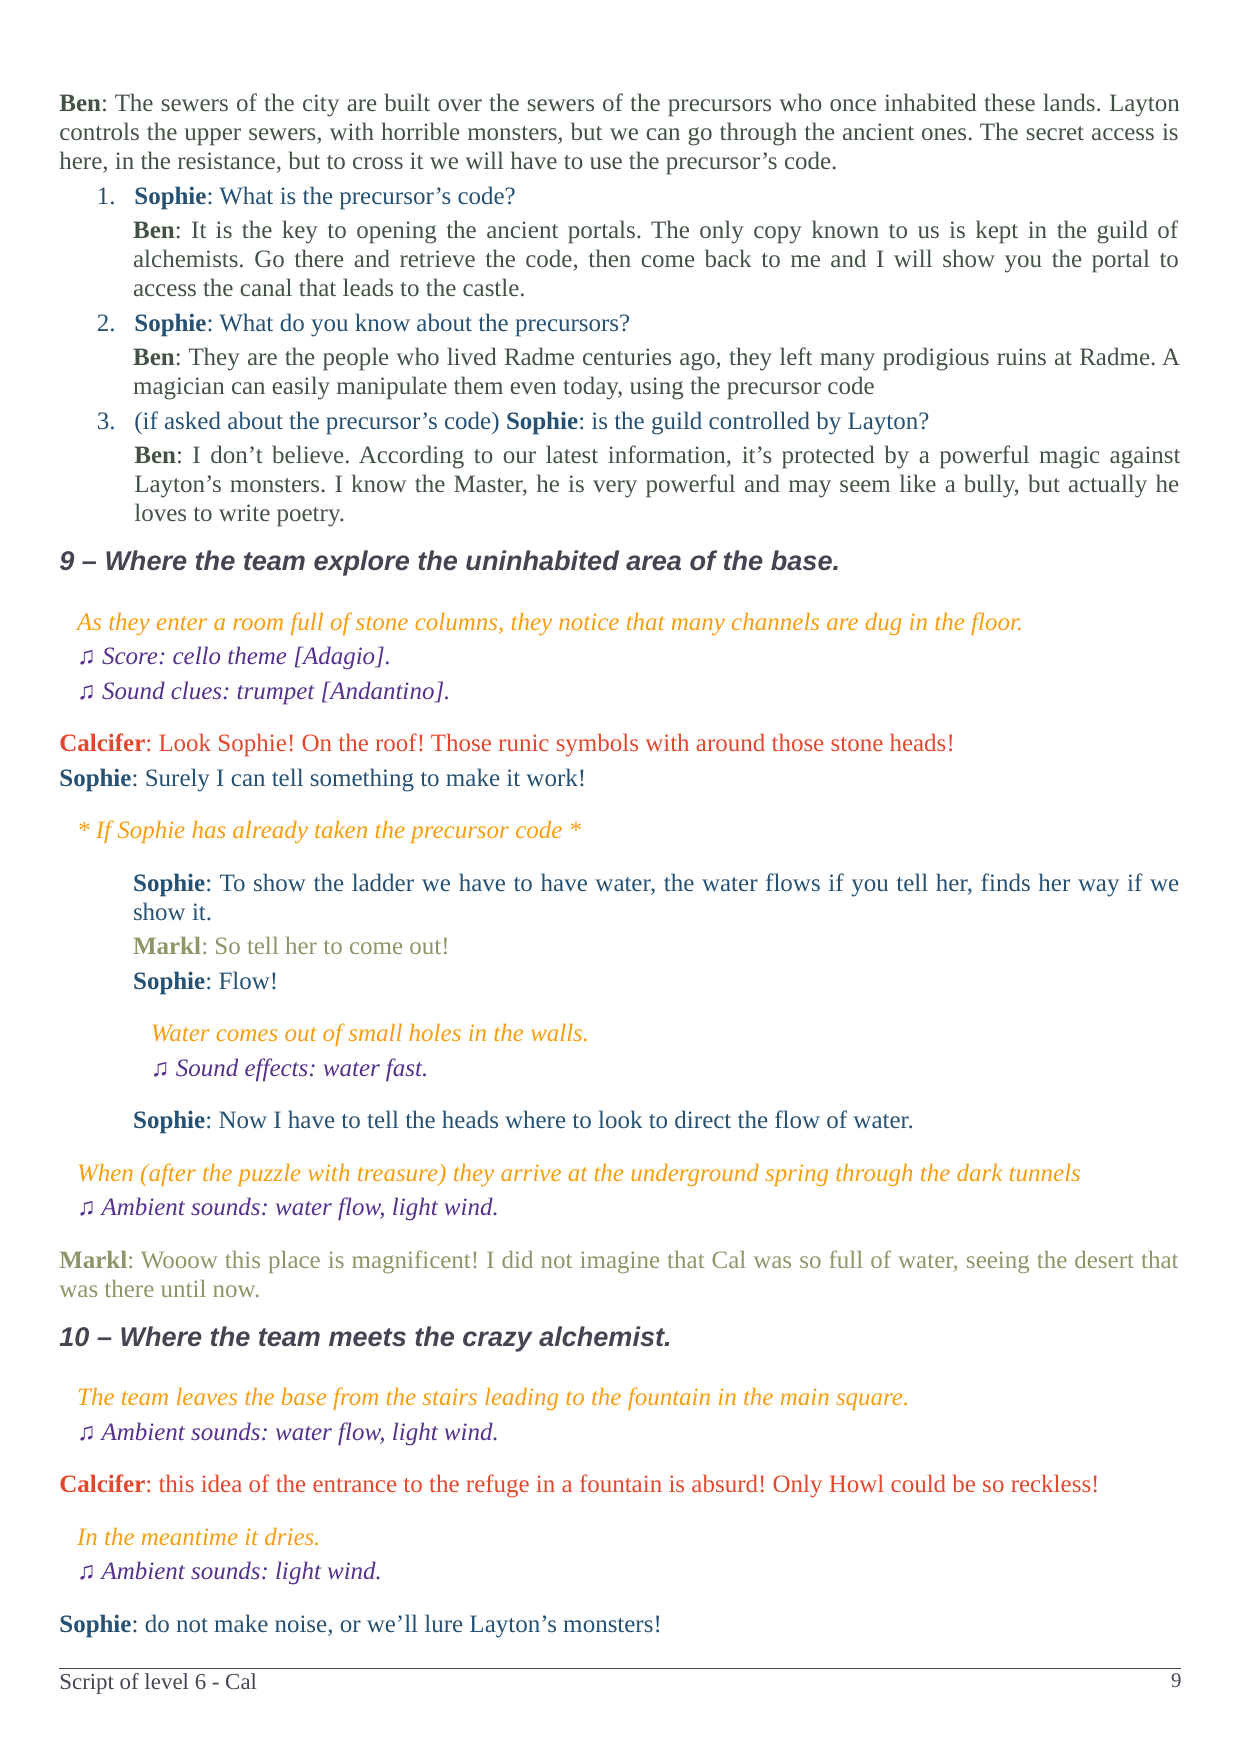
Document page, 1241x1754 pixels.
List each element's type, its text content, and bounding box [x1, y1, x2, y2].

text Water comes out of small holes in the walls. [133, 1001, 1181, 1035]
text ♫ Sound effects: water fast. [133, 1035, 1181, 1099]
text Ben: It is the key to opening the ancient portals. The only copy known to us is kept in the guild of alchemists. Go there and retrieve the code, then come back to me and I will show you the portal to access the canal that leads to the castle. [133, 215, 1181, 302]
list Sophie: What do you know about the precursors? [97, 308, 1181, 336]
list Ben: They are the people who lived Radme centuries ago, they left many prodigious ruins at Radme. A magician can easily manipulate them even today, using the precursor code [133, 342, 1181, 400]
list Sophie: What is the precursor’s code? [97, 181, 1181, 209]
text The team leaves the base from the stairs leading to the fountain in the main square. [59, 1364, 1181, 1399]
text Calcifer: Look Sophie! On the roof! Those runic symbols with around those stone heads! [59, 728, 1181, 757]
text Markl: So tell her to come out! [133, 931, 1181, 960]
subtitle 10 – Where the team meets the crazy alchemist. [59, 1321, 1181, 1352]
text ♫ Sound clues: trumpet [Andantino]. [59, 658, 1181, 722]
text Sophie: To show the ladder we have to have water, the water flows if you tell her, finds her way if we show it. [133, 868, 1181, 925]
text As they enter a room full of stone columns, they notice that many channels are dug in the floor. [59, 589, 1181, 623]
text Calcifer: this idea of the entrance to the refuge in a fountain is absurd! Only Howl could be so reckless! [59, 1469, 1181, 1498]
subtitle 9 – Where the team explore the uninhabited area of the base. [59, 545, 1181, 576]
list Ben: I don’t believe. According to our latest information, it’s protected by a powerful magic against Layton’s monsters. I know the Master, he is very powerful and may seem like a bully, but actually he loves to write poetry. [97, 440, 1181, 527]
text ♫ Ambient sounds: water flow, light wind. [59, 1399, 1181, 1463]
text Sophie: Now I have to tell the heads where to look to direct the flow of water. [133, 1105, 1181, 1134]
text When (after the puzzle with treasure) they arrive at the underground spring through the dark tunnels [59, 1140, 1181, 1175]
text Sophie: Surely I can tell something to make it work! [59, 763, 1181, 792]
text Markl: Wooow this place is magnificent! I did not imagine that Cal was so full of water, seeing the desert that was there until now. [59, 1245, 1181, 1302]
text * If Sophie has already taken the precursor code * [59, 798, 1181, 862]
list (if asked about the precursor’s code) Sophie: is the guild controlled by Layton? [97, 406, 1181, 434]
text In the meantime it dries. [59, 1504, 1181, 1539]
text Ben: The sewers of the city are built over the sewers of the precursors who once inhabited these lands. Layton controls the upper sewers, with horrible monsters, but we can go through the ancient ones. The secret access is here, in the resistance, but to cross it we will have to use the precursor’s code. [59, 88, 1181, 175]
text ♫ Ambient sounds: light wind. [59, 1539, 1181, 1603]
text Sophie: Flow! [133, 966, 1181, 995]
text ♫ Ambient sounds: water flow, light wind. [59, 1175, 1181, 1239]
text ♫ Score: cello theme [Adagio]. [59, 623, 1181, 658]
text Sophie: do not make noise, or we’ll lure Layton’s monsters! [59, 1609, 1181, 1638]
